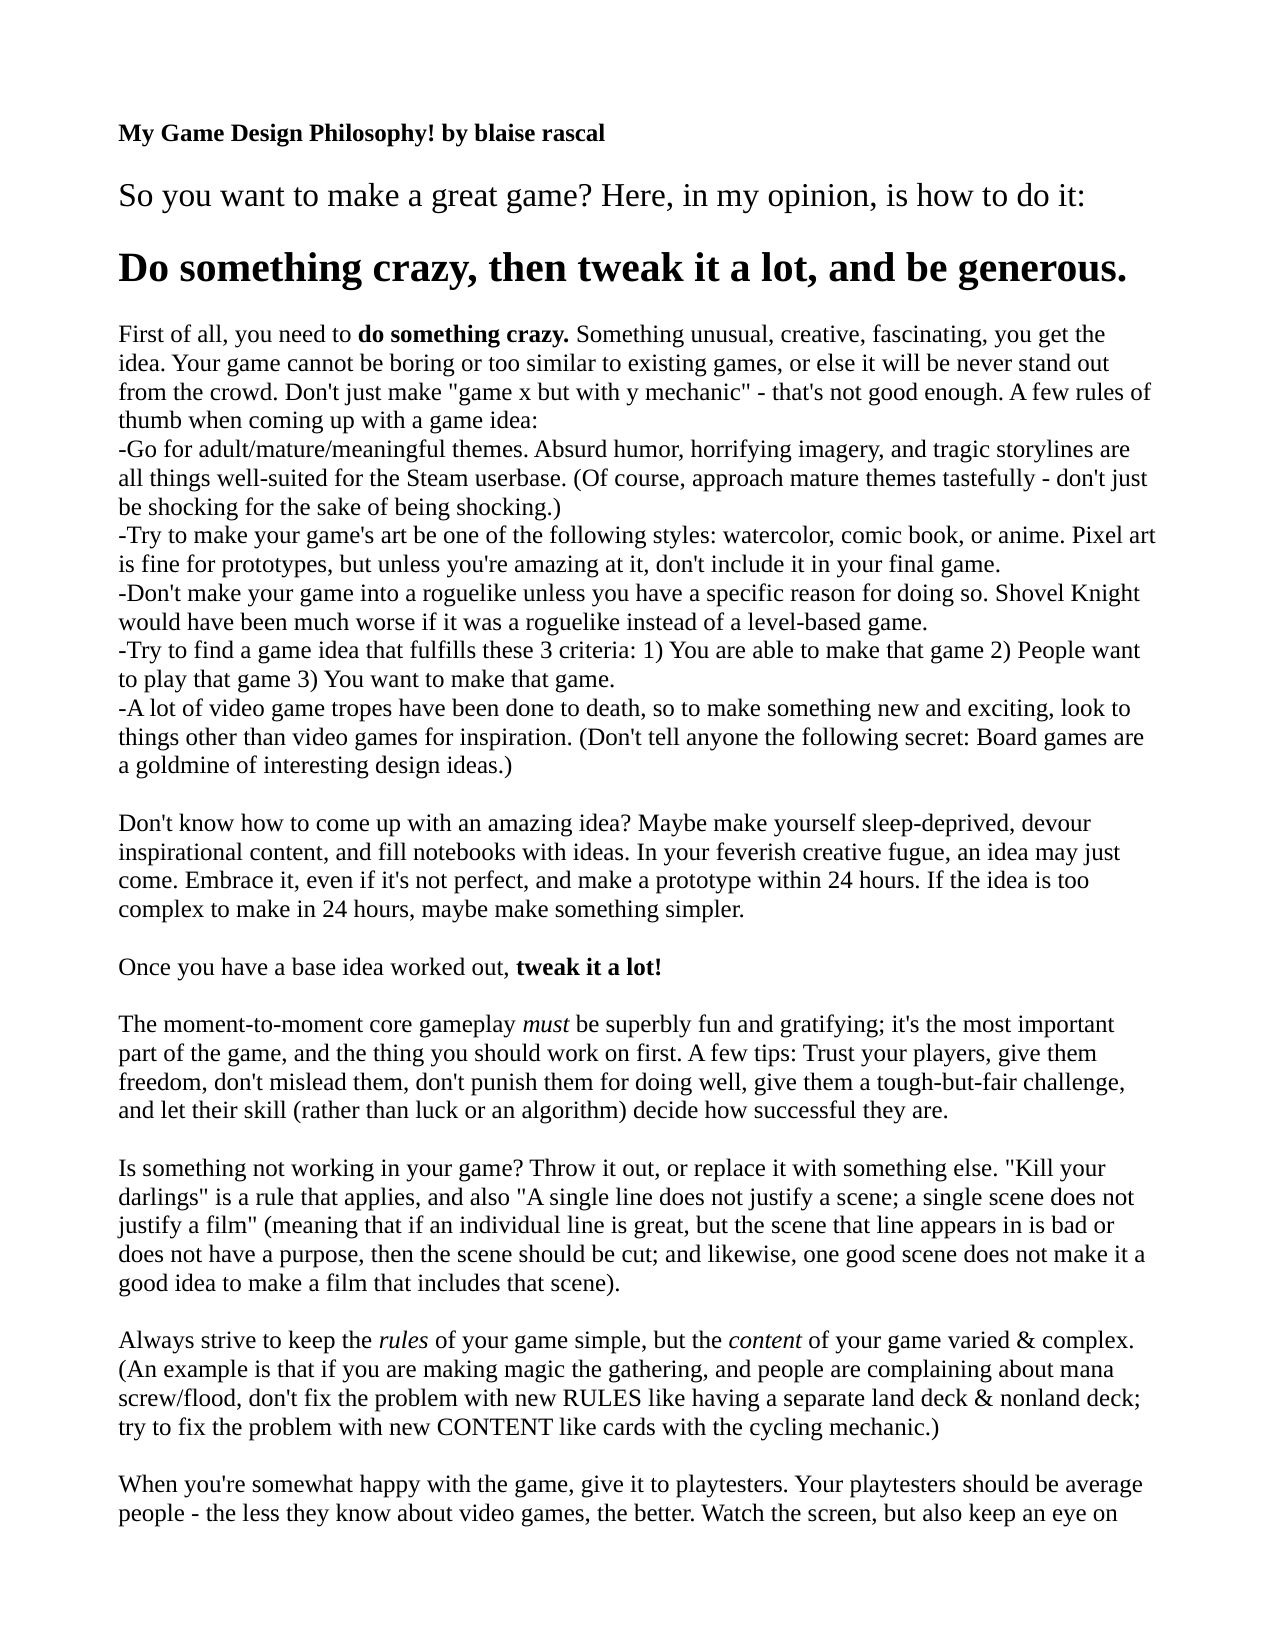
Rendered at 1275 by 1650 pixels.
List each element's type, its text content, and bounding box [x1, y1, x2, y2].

text Do something crazy, then tweak it a lot, and be generous. [118, 243, 1157, 291]
text Once you have a base idea worked out, tweak it a lot! [118, 952, 1157, 981]
text -Try to make your game's art be one of the following styles: watercolor, comic book, or anime. Pixel art is fine for prototypes, but unless you're amazing at it, don't include it in your final game. [118, 521, 1157, 578]
text My Game Design Philosophy! by blaise rascal [118, 118, 1157, 147]
text -A lot of video game tropes have been done to death, so to make something new and exciting, look to things other than video games for inspiration. (Don't tell anyone the following secret: Board games are a goldmine of interesting design ideas.) [118, 693, 1157, 779]
text When you're somewhat happy with the game, give it to playtesters. Your playtesters should be average people - the less they know about video games, the better. Watch the screen, but also keep an eye on [118, 1469, 1157, 1527]
text Always strive to keep the rules of your game simple, but the content of your game varied & complex. (An example is that if you are making magic the gathering, and people are complaining about mana screw/flood, don't fix the problem with new RULES like having a separate land deck & nonland deck; try to fix the problem with new CONTENT like cards with the cycling mechanic.) [118, 1326, 1157, 1469]
text Don't know how to come up with an amazing idea? Maybe make yourself sleep-deprived, devour inspirational content, and fill notebooks with ideas. In your feverish creative fugue, an idea may just come. Embrace it, even if it's not perfect, and make a prototype within 24 hours. If the idea is too complex to make in 24 hours, maybe make something simpler. [118, 808, 1157, 923]
text -Try to find a game idea that fulfills these 3 criteria: 1) You are able to make that game 2) People want to play that game 3) You want to make that game. [118, 636, 1157, 693]
text First of all, you need to do something crazy. Something unusual, creative, fascinating, you get the idea. Your game cannot be boring or too similar to existing games, or else it will be never stand out from the crowd. Don't just make "game x but with y mechanic" - that's not good enough. A few rules of thumb when coming up with a game idea: [118, 291, 1157, 434]
text -Go for adult/mature/meaningful themes. Absurd humor, horrifying imagery, and tragic storylines are all things well-suited for the Steam userbase. (Of course, approach mature themes tastefully - don't just be shocking for the sake of being shocking.) [118, 434, 1157, 521]
text Is something not working in your game? Throw it out, or replace it with something else. "Kill your darlings" is a rule that applies, and also "A single line does not justify a scene; a single scene does not justify a film" (meaning that if an individual line is great, but the scene that line appears in is bad or does not have a purpose, then the scene should be cut; and likewise, one good scene does not make it a good idea to make a film that includes that scene). [118, 1124, 1157, 1297]
text So you want to make a great game? Here, in my opinion, is how to do it: [118, 176, 1157, 243]
text -Don't make your game into a roguelike unless you have a specific reason for doing so. Shovel Knight would have been much worse if it was a roguelike instead of a level-based game. [118, 578, 1157, 636]
text The moment-to-moment core gameplay must be superbly fun and gratifying; it's the most important part of the game, and the thing you should work on first. A few tips: Trust your players, give them freedom, don't mislead them, don't punish them for doing well, give them a tough-but-fair challenge, and let their skill (rather than luck or an algorithm) decide how successful they are. [118, 1009, 1157, 1124]
